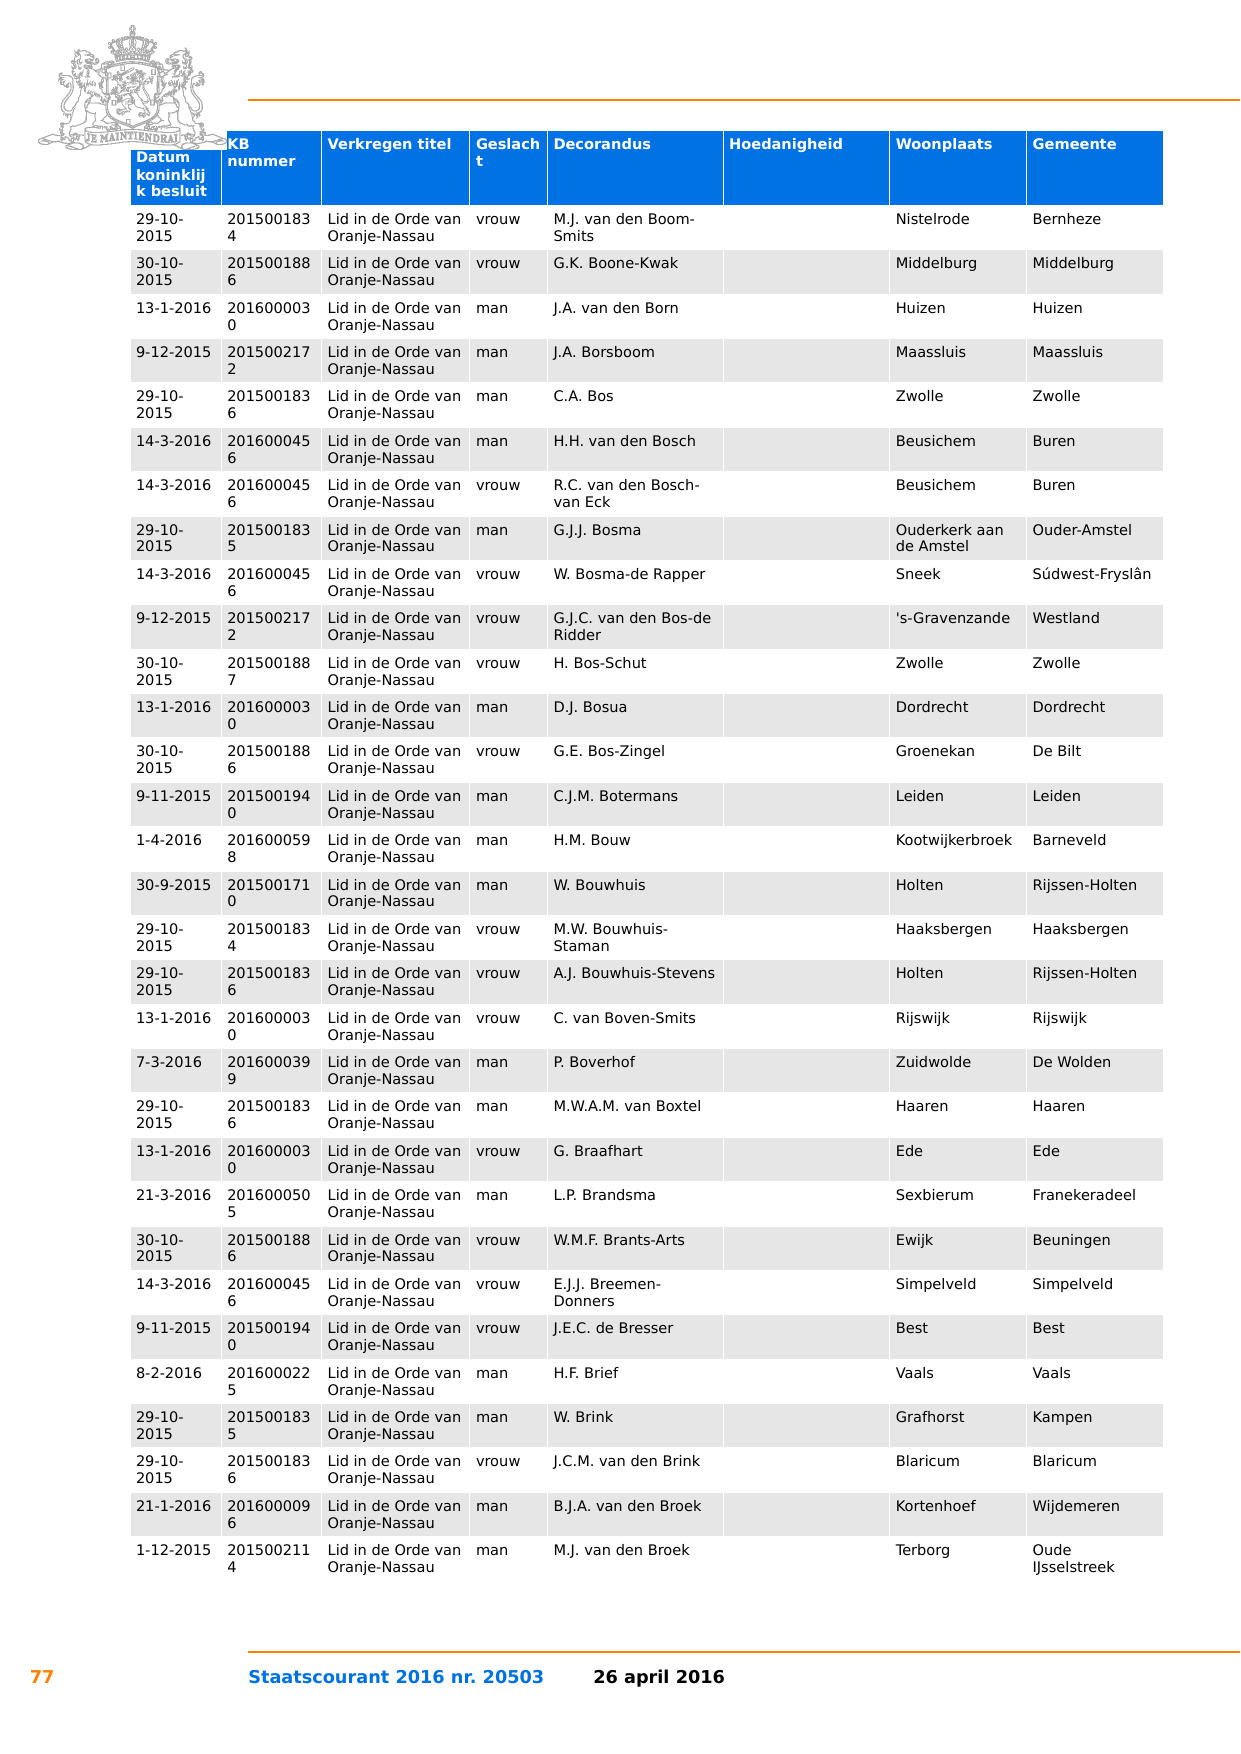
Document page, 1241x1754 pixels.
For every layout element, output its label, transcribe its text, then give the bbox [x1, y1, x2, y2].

table_cell Holten [890, 960, 1026, 1004]
table_cell Beuningen [1027, 1227, 1163, 1270]
table_cell [724, 1049, 889, 1092]
table_cell M.W.A.M. van Boxtel [548, 1094, 723, 1137]
table_cell 7-3-2016 [131, 1049, 221, 1092]
table_cell C.A. Bos [548, 384, 723, 427]
table_cell Leiden [890, 783, 1026, 826]
table_cell 2016000598 [222, 827, 321, 871]
table_cell H.F. Brief [548, 1360, 723, 1403]
table_cell A.J. Bouwhuis-Stevens [548, 960, 723, 1004]
table_cell J.A. Borsboom [548, 339, 723, 382]
table_cell Maassluis [890, 339, 1026, 382]
table_cell [724, 605, 889, 649]
table_cell Lid in de Orde van Oranje-Nassau [322, 739, 469, 782]
table_cell W. Bouwhuis [548, 872, 723, 915]
table_cell vrouw [470, 250, 547, 294]
table_cell W. Bosma-de Rapper [548, 561, 723, 604]
table_cell man [470, 827, 547, 871]
table_cell [724, 517, 889, 560]
table_header Gemeente [1027, 131, 1163, 205]
picture [38, 25, 227, 150]
table_cell Lid in de Orde van Oranje-Nassau [322, 916, 469, 959]
table_cell Bernheze [1027, 206, 1163, 249]
table_cell [724, 1449, 889, 1492]
table_cell Best [890, 1315, 1026, 1359]
table_cell D.J. Bosua [548, 694, 723, 737]
table_cell 14-3-2016 [131, 561, 221, 604]
table_cell J.A. van den Born [548, 295, 723, 338]
table_cell G.J.J. Bosma [548, 517, 723, 560]
table_cell 2015002172 [222, 605, 321, 649]
table_cell 2015001887 [222, 650, 321, 693]
table_cell 2015002172 [222, 339, 321, 382]
table_cell Ewijk [890, 1227, 1026, 1270]
table_cell 13-1-2016 [131, 295, 221, 338]
table_cell 29-10-2015 [131, 960, 221, 1004]
table_cell man [470, 1094, 547, 1137]
table_cell vrouw [470, 1315, 547, 1359]
table_cell vrouw [470, 739, 547, 782]
table_cell G.K. Boone-Kwak [548, 250, 723, 294]
table_cell Lid in de Orde van Oranje-Nassau [322, 1315, 469, 1359]
table_cell Vaals [890, 1360, 1026, 1403]
table_cell Lid in de Orde van Oranje-Nassau [322, 1138, 469, 1181]
table_cell man [470, 1360, 547, 1403]
table_cell Lid in de Orde van Oranje-Nassau [322, 827, 469, 871]
table_cell J.E.C. de Bresser [548, 1315, 723, 1359]
table_cell man [470, 1049, 547, 1092]
table_cell [724, 1537, 889, 1581]
table_header Decorandus [548, 131, 723, 205]
table_cell 2015001940 [222, 783, 321, 826]
table_cell [724, 783, 889, 826]
table_cell Best [1027, 1315, 1163, 1359]
table_cell Lid in de Orde van Oranje-Nassau [322, 872, 469, 915]
table_cell J.C.M. van den Brink [548, 1449, 723, 1492]
table_cell E.J.J. Breemen-Donners [548, 1271, 723, 1314]
table_cell Wijdemeren [1027, 1493, 1163, 1536]
table_cell P. Boverhof [548, 1049, 723, 1092]
table_cell Lid in de Orde van Oranje-Nassau [322, 1537, 469, 1581]
table_cell vrouw [470, 1138, 547, 1181]
table_cell Sexbierum [890, 1182, 1026, 1226]
table_cell 29-10-2015 [131, 916, 221, 959]
table_cell 9-12-2015 [131, 339, 221, 382]
table_cell vrouw [470, 472, 547, 516]
table_cell Ede [890, 1138, 1026, 1181]
table_cell 29-10-2015 [131, 384, 221, 427]
table_cell M.J. van den Broek [548, 1537, 723, 1581]
table_cell 30-10-2015 [131, 739, 221, 782]
table_cell Buren [1027, 472, 1163, 516]
table_cell Lid in de Orde van Oranje-Nassau [322, 517, 469, 560]
table_cell Middelburg [1027, 250, 1163, 294]
table_cell [724, 1493, 889, 1536]
table_cell 29-10-2015 [131, 517, 221, 560]
table_cell [724, 1360, 889, 1403]
table_cell 2015001834 [222, 916, 321, 959]
table_cell [724, 739, 889, 782]
table_cell 30-10-2015 [131, 650, 221, 693]
table_cell C. van Boven-Smits [548, 1005, 723, 1048]
table_cell Kampen [1027, 1404, 1163, 1447]
table_cell 2016000030 [222, 1005, 321, 1048]
table_cell Rijssen-Holten [1027, 872, 1163, 915]
table_cell Beusichem [890, 428, 1026, 471]
table_cell Haaren [1027, 1094, 1163, 1137]
table_cell vrouw [470, 206, 547, 249]
table_cell man [470, 295, 547, 338]
table_cell 1-4-2016 [131, 827, 221, 871]
table_cell vrouw [470, 960, 547, 1004]
table_header Datum koninklijk besluit [131, 150, 221, 205]
table_cell vrouw [470, 605, 547, 649]
table_cell Dordrecht [890, 694, 1026, 737]
table_cell Lid in de Orde van Oranje-Nassau [322, 472, 469, 516]
table_cell [724, 250, 889, 294]
table_cell Groenekan [890, 739, 1026, 782]
table_header KB nummer [222, 131, 321, 205]
table_cell Vaals [1027, 1360, 1163, 1403]
table_cell 2015001836 [222, 384, 321, 427]
table_cell 29-10-2015 [131, 206, 221, 249]
table_cell Rijswijk [1027, 1005, 1163, 1048]
table_cell [724, 1094, 889, 1137]
table_cell Lid in de Orde van Oranje-Nassau [322, 1271, 469, 1314]
table_cell [724, 1138, 889, 1181]
table_cell R.C. van den Bosch-van Eck [548, 472, 723, 516]
table_cell 13-1-2016 [131, 1138, 221, 1181]
table_cell Lid in de Orde van Oranje-Nassau [322, 1404, 469, 1447]
table_cell [724, 960, 889, 1004]
table_cell Leiden [1027, 783, 1163, 826]
table_cell man [470, 1537, 547, 1581]
table_cell Lid in de Orde van Oranje-Nassau [322, 295, 469, 338]
table_cell 2016000030 [222, 1138, 321, 1181]
table_cell 30-10-2015 [131, 250, 221, 294]
table_cell Rijswijk [890, 1005, 1026, 1048]
table_cell 2016000456 [222, 428, 321, 471]
table_cell Zwolle [890, 384, 1026, 427]
table_cell [724, 206, 889, 249]
table_cell M.W. Bouwhuis-Staman [548, 916, 723, 959]
table_cell 14-3-2016 [131, 428, 221, 471]
table_cell man [470, 339, 547, 382]
table_cell 30-10-2015 [131, 1227, 221, 1270]
table_cell [724, 1005, 889, 1048]
table_cell Kortenhoef [890, 1493, 1026, 1536]
table_cell [724, 1315, 889, 1359]
table_cell Lid in de Orde van Oranje-Nassau [322, 650, 469, 693]
table_cell Haaksbergen [890, 916, 1026, 959]
table_cell H.H. van den Bosch [548, 428, 723, 471]
table_cell 2016000030 [222, 694, 321, 737]
table_cell 29-10-2015 [131, 1404, 221, 1447]
table_cell 2015001836 [222, 960, 321, 1004]
table_cell 's-Gravenzande [890, 605, 1026, 649]
table_cell man [470, 1182, 547, 1226]
table_cell vrouw [470, 1271, 547, 1314]
table_cell 2015001836 [222, 1449, 321, 1492]
table_cell [724, 472, 889, 516]
table_cell 21-1-2016 [131, 1493, 221, 1536]
table_cell 2016000399 [222, 1049, 321, 1092]
table_cell 2015001886 [222, 739, 321, 782]
table_cell 9-11-2015 [131, 783, 221, 826]
table_cell 2016000456 [222, 561, 321, 604]
table_cell 14-3-2016 [131, 472, 221, 516]
table_cell Lid in de Orde van Oranje-Nassau [322, 1449, 469, 1492]
table_cell man [470, 428, 547, 471]
table_cell 2016000030 [222, 295, 321, 338]
table_cell [724, 295, 889, 338]
table_cell vrouw [470, 1449, 547, 1492]
table_cell vrouw [470, 1227, 547, 1270]
table_cell H. Bos-Schut [548, 650, 723, 693]
table_cell Barneveld [1027, 827, 1163, 871]
table_cell W.M.F. Brants-Arts [548, 1227, 723, 1270]
table_cell vrouw [470, 561, 547, 604]
table_cell Lid in de Orde van Oranje-Nassau [322, 783, 469, 826]
table_cell 2016000225 [222, 1360, 321, 1403]
table_cell Lid in de Orde van Oranje-Nassau [322, 1005, 469, 1048]
table_cell L.P. Brandsma [548, 1182, 723, 1226]
table_cell Lid in de Orde van Oranje-Nassau [322, 1493, 469, 1536]
table_cell G.J.C. van den Bos-de Ridder [548, 605, 723, 649]
table_cell man [470, 694, 547, 737]
table_cell 2016000505 [222, 1182, 321, 1226]
table_cell Simpelveld [1027, 1271, 1163, 1314]
table_cell 29-10-2015 [131, 1449, 221, 1492]
table_cell [724, 827, 889, 871]
table_cell 2016000456 [222, 1271, 321, 1314]
table_cell [724, 1271, 889, 1314]
table_cell [724, 1182, 889, 1226]
table_cell [724, 694, 889, 737]
table_cell vrouw [470, 1005, 547, 1048]
table_cell Westland [1027, 605, 1163, 649]
table_cell Lid in de Orde van Oranje-Nassau [322, 960, 469, 1004]
table_cell Franekeradeel [1027, 1182, 1163, 1226]
table_cell 1-12-2015 [131, 1537, 221, 1581]
table_cell Lid in de Orde van Oranje-Nassau [322, 1049, 469, 1092]
table_cell Lid in de Orde van Oranje-Nassau [322, 206, 469, 249]
table_cell man [470, 872, 547, 915]
table_cell Lid in de Orde van Oranje-Nassau [322, 694, 469, 737]
table_cell 2016000456 [222, 472, 321, 516]
table_cell Middelburg [890, 250, 1026, 294]
table_cell W. Brink [548, 1404, 723, 1447]
table_cell 2016000096 [222, 1493, 321, 1536]
table_cell 9-11-2015 [131, 1315, 221, 1359]
table_cell Ouderkerk aan de Amstel [890, 517, 1026, 560]
table_cell man [470, 517, 547, 560]
table_cell man [470, 783, 547, 826]
table_cell Lid in de Orde van Oranje-Nassau [322, 1182, 469, 1226]
table_cell Lid in de Orde van Oranje-Nassau [322, 1094, 469, 1137]
table_cell Súdwest-Fryslân [1027, 561, 1163, 604]
table_cell Simpelveld [890, 1271, 1026, 1314]
table_cell 2015002114 [222, 1537, 321, 1581]
table_cell Zwolle [1027, 384, 1163, 427]
table_cell 2015001834 [222, 206, 321, 249]
table_cell Terborg [890, 1537, 1026, 1581]
table_cell 13-1-2016 [131, 1005, 221, 1048]
table_cell 30-9-2015 [131, 872, 221, 915]
table_cell Lid in de Orde van Oranje-Nassau [322, 339, 469, 382]
table_cell H.M. Bouw [548, 827, 723, 871]
table_cell C.J.M. Botermans [548, 783, 723, 826]
table_cell 13-1-2016 [131, 694, 221, 737]
table_cell Huizen [1027, 295, 1163, 338]
table_header Geslacht [470, 131, 547, 205]
table_cell Holten [890, 872, 1026, 915]
table_cell Rijssen-Holten [1027, 960, 1163, 1004]
table_cell 2015001886 [222, 250, 321, 294]
table_cell Lid in de Orde van Oranje-Nassau [322, 1227, 469, 1270]
table_cell Oude IJsselstreek [1027, 1537, 1163, 1581]
table_cell De Wolden [1027, 1049, 1163, 1092]
table_cell man [470, 1493, 547, 1536]
table_cell vrouw [470, 650, 547, 693]
table_cell Lid in de Orde van Oranje-Nassau [322, 605, 469, 649]
table_cell [724, 1404, 889, 1447]
table_cell 14-3-2016 [131, 1271, 221, 1314]
table_header Hoedanigheid [724, 131, 889, 205]
table_cell De Bilt [1027, 739, 1163, 782]
table_cell Maassluis [1027, 339, 1163, 382]
table_cell Grafhorst [890, 1404, 1026, 1447]
table_cell Buren [1027, 428, 1163, 471]
table_cell Ouder-Amstel [1027, 517, 1163, 560]
table_cell man [470, 384, 547, 427]
table_cell Beusichem [890, 472, 1026, 516]
table_cell 21-3-2016 [131, 1182, 221, 1226]
table_cell [724, 650, 889, 693]
table_cell 2015001710 [222, 872, 321, 915]
table_cell [724, 561, 889, 604]
table_cell [724, 339, 889, 382]
table_cell 2015001835 [222, 1404, 321, 1447]
table_cell B.J.A. van den Broek [548, 1493, 723, 1536]
table_cell [724, 872, 889, 915]
table_cell 2015001886 [222, 1227, 321, 1270]
table_cell Dordrecht [1027, 694, 1163, 737]
table_cell G. Braafhart [548, 1138, 723, 1181]
table_cell G.E. Bos-Zingel [548, 739, 723, 782]
table_cell man [470, 1404, 547, 1447]
table_header Woonplaats [890, 131, 1026, 205]
table_cell 8-2-2016 [131, 1360, 221, 1403]
table_cell Lid in de Orde van Oranje-Nassau [322, 384, 469, 427]
table_cell Kootwijkerbroek [890, 827, 1026, 871]
table_cell vrouw [470, 916, 547, 959]
table_cell Blaricum [890, 1449, 1026, 1492]
table_cell Blaricum [1027, 1449, 1163, 1492]
table_cell Zwolle [1027, 650, 1163, 693]
table_cell Sneek [890, 561, 1026, 604]
table_cell M.J. van den Boom-Smits [548, 206, 723, 249]
table_cell [724, 428, 889, 471]
table_cell Nistelrode [890, 206, 1026, 249]
table_cell Lid in de Orde van Oranje-Nassau [322, 250, 469, 294]
table_cell Ede [1027, 1138, 1163, 1181]
table_cell [724, 1227, 889, 1270]
table_cell Zwolle [890, 650, 1026, 693]
table_cell 29-10-2015 [131, 1094, 221, 1137]
table_cell 2015001940 [222, 1315, 321, 1359]
table_cell 2015001836 [222, 1094, 321, 1137]
table_cell Lid in de Orde van Oranje-Nassau [322, 428, 469, 471]
table_cell Lid in de Orde van Oranje-Nassau [322, 561, 469, 604]
table_cell 9-12-2015 [131, 605, 221, 649]
table_cell [724, 916, 889, 959]
table_cell 2015001835 [222, 517, 321, 560]
table_cell Zuidwolde [890, 1049, 1026, 1092]
table_cell Huizen [890, 295, 1026, 338]
table_cell [724, 384, 889, 427]
table_cell Haaksbergen [1027, 916, 1163, 959]
table_header Verkregen titel [322, 131, 469, 205]
table_cell Haaren [890, 1094, 1026, 1137]
table_cell Lid in de Orde van Oranje-Nassau [322, 1360, 469, 1403]
